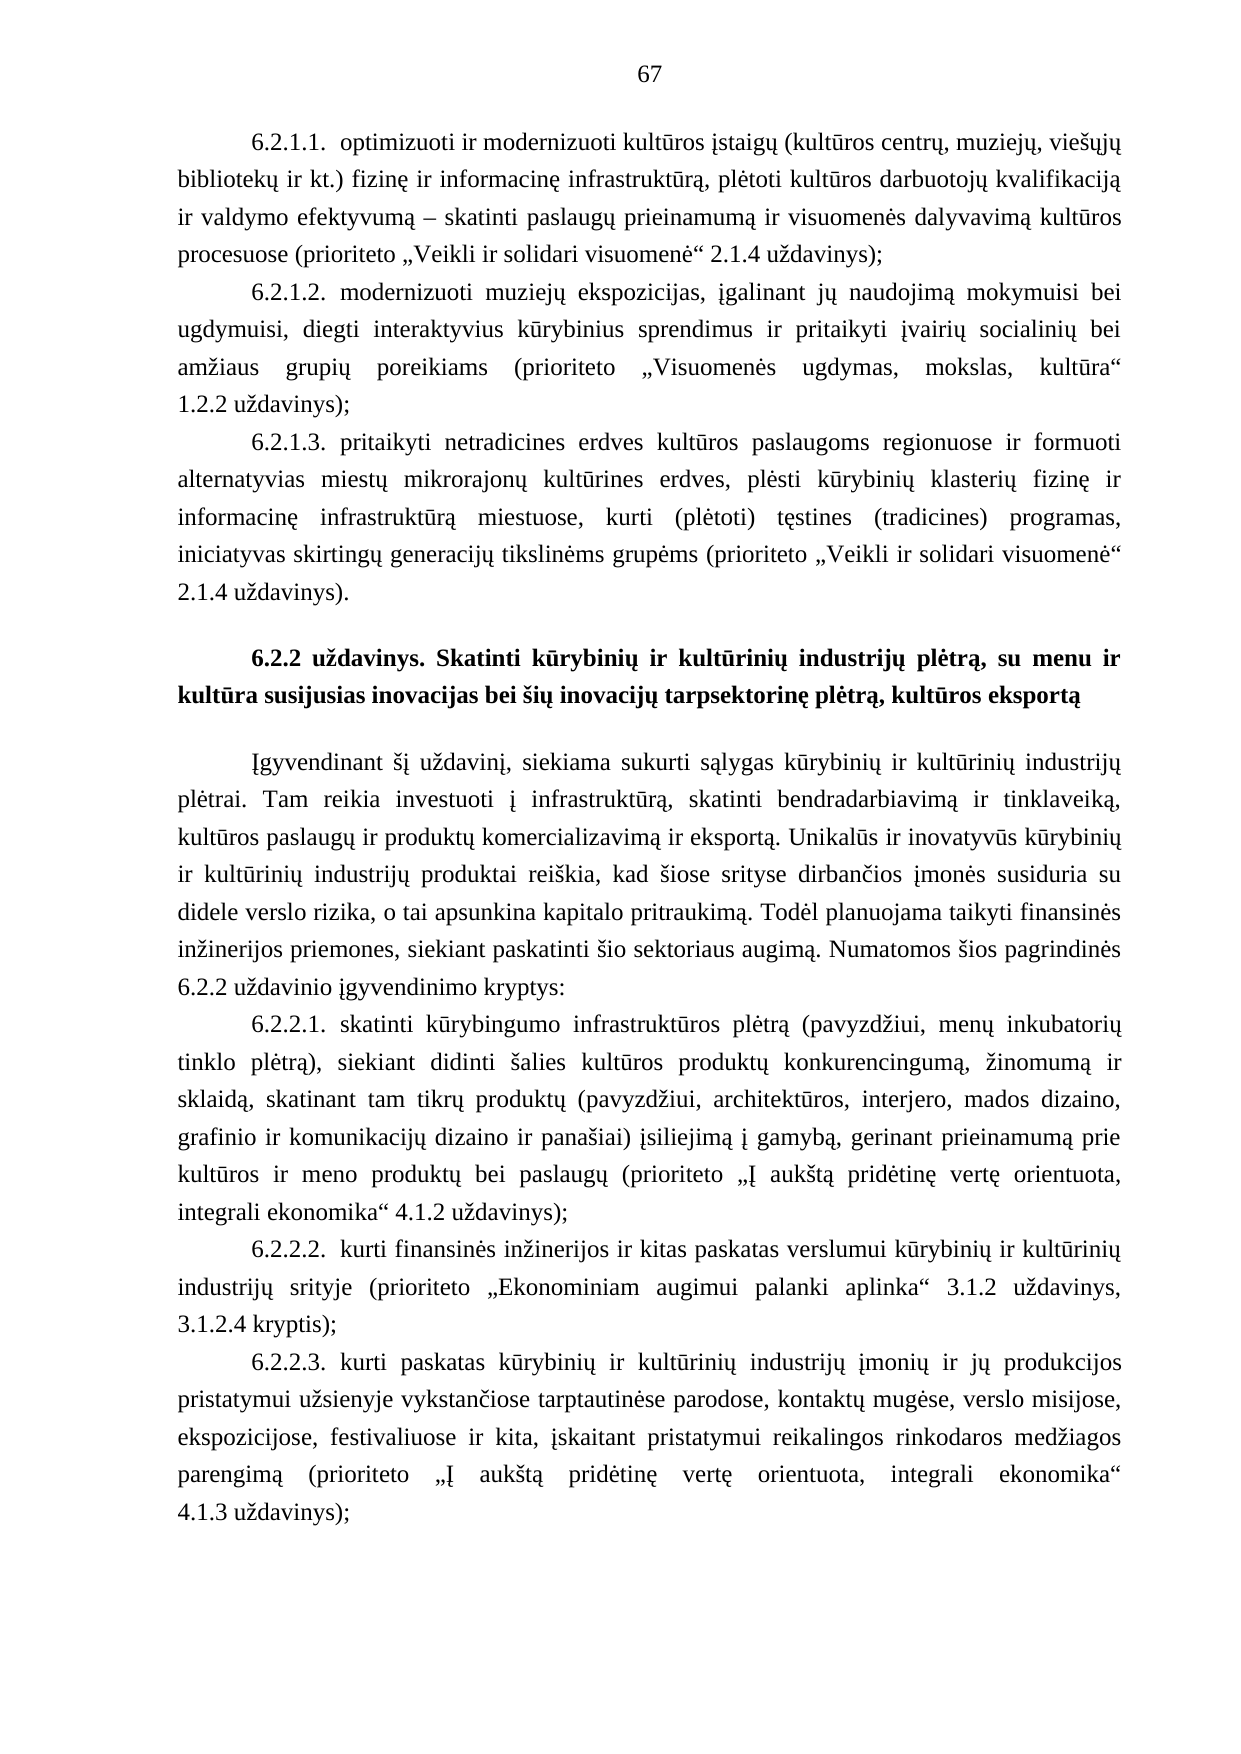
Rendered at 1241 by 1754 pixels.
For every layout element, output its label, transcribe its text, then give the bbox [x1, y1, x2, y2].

text 6.2.2 uždavinys. Skatinti kūrybinių ir kultūrinių industrijų plėtrą, su menu ir kultūra susijusias inovacijas bei šių inovacijų tarpsektorinę plėtrą, kultūros eksportą [177, 634, 1122, 709]
text Įgyvendinant šį uždavinį, siekiama sukurti sąlygas kūrybinių ir kultūrinių industrijų plėtrai. Tam reikia investuoti į infrastruktūrą, skatinti bendradarbiavimą ir tinklaveiką, kultūros paslaugų ir produktų komercializavimą ir eksportą. Unikalūs ir inovatyvūs kūrybinių ir kultūrinių industrijų produktai reiškia, kad šiose srityse dirbančios įmonės susiduria su didele verslo rizika, o tai apsunkina kapitalo pritraukimą. Todėl planuojama taikyti finansinės inžinerijos priemones, siekiant paskatinti šio sektoriaus augimą. Numatomos šios pagrindinės 6.2.2 uždavinio įgyvendinimo kryptys: [177, 738, 1122, 1001]
text 6.2.1.1. optimizuoti ir modernizuoti kultūros įstaigų (kultūros centrų, muziejų, viešųjų bibliotekų ir kt.) fizinę ir informacinę infrastruktūrą, plėtoti kultūros darbuotojų kvalifikaciją ir valdymo efektyvumą – skatinti paslaugų prieinamumą ir visuomenės dalyvavimą kultūros procesuose (prioriteto „Veikli ir solidari visuomenė“ 2.1.4 uždavinys); [177, 118, 1122, 268]
text 6.2.1.3. pritaikyti netradicines erdves kultūros paslaugoms regionuose ir formuoti alternatyvias miestų mikrorajonų kultūrines erdves, plėsti kūrybinių klasterių fizinę ir informacinę infrastruktūrą miestuose, kurti (plėtoti) tęstines (tradicines) programas, iniciatyvas skirtingų generacijų tikslinėms grupėms (prioriteto „Veikli ir solidari visuomenė“ 2.1.4 uždavinys). [177, 418, 1122, 606]
text 6.2.2.3. kurti paskatas kūrybinių ir kultūrinių industrijų įmonių ir jų produkcijos pristatymui užsienyje vykstančiose tarptautinėse parodose, kontaktų mugėse, verslo misijose, ekspozicijose, festivaliuose ir kita, įskaitant pristatymui reikalingos rinkodaros medžiagos parengimą (prioriteto „Į aukštą pridėtinę vertę orientuota, integrali ekonomika“ 4.1.3 uždavinys); [177, 1338, 1122, 1526]
text 6.2.2.1. skatinti kūrybingumo infrastruktūros plėtrą (pavyzdžiui, menų inkubatorių tinklo plėtrą), siekiant didinti šalies kultūros produktų konkurencingumą, žinomumą ir sklaidą, skatinant tam tikrų produktų (pavyzdžiui, architektūros, interjero, mados dizaino, grafinio ir komunikacijų dizaino ir panašiai) įsiliejimą į gamybą, gerinant prieinamumą prie kultūros ir meno produktų bei paslaugų (prioriteto „Į aukštą pridėtinę vertę orientuota, integrali ekonomika“ 4.1.2 uždavinys); [177, 1001, 1122, 1226]
text 6.2.1.2. modernizuoti muziejų ekspozicijas, įgalinant jų naudojimą mokymuisi bei ugdymuisi, diegti interaktyvius kūrybinius sprendimus ir pritaikyti įvairių socialinių bei amžiaus grupių poreikiams (prioriteto „Visuomenės ugdymas, mokslas, kultūra“ 1.2.2 uždavinys); [177, 268, 1122, 418]
text 6.2.2.2. kurti finansinės inžinerijos ir kitas paskatas verslumui kūrybinių ir kultūrinių industrijų srityje (prioriteto „Ekonominiam augimui palanki aplinka“ 3.1.2 uždavinys, 3.1.2.4 kryptis); [177, 1226, 1122, 1338]
